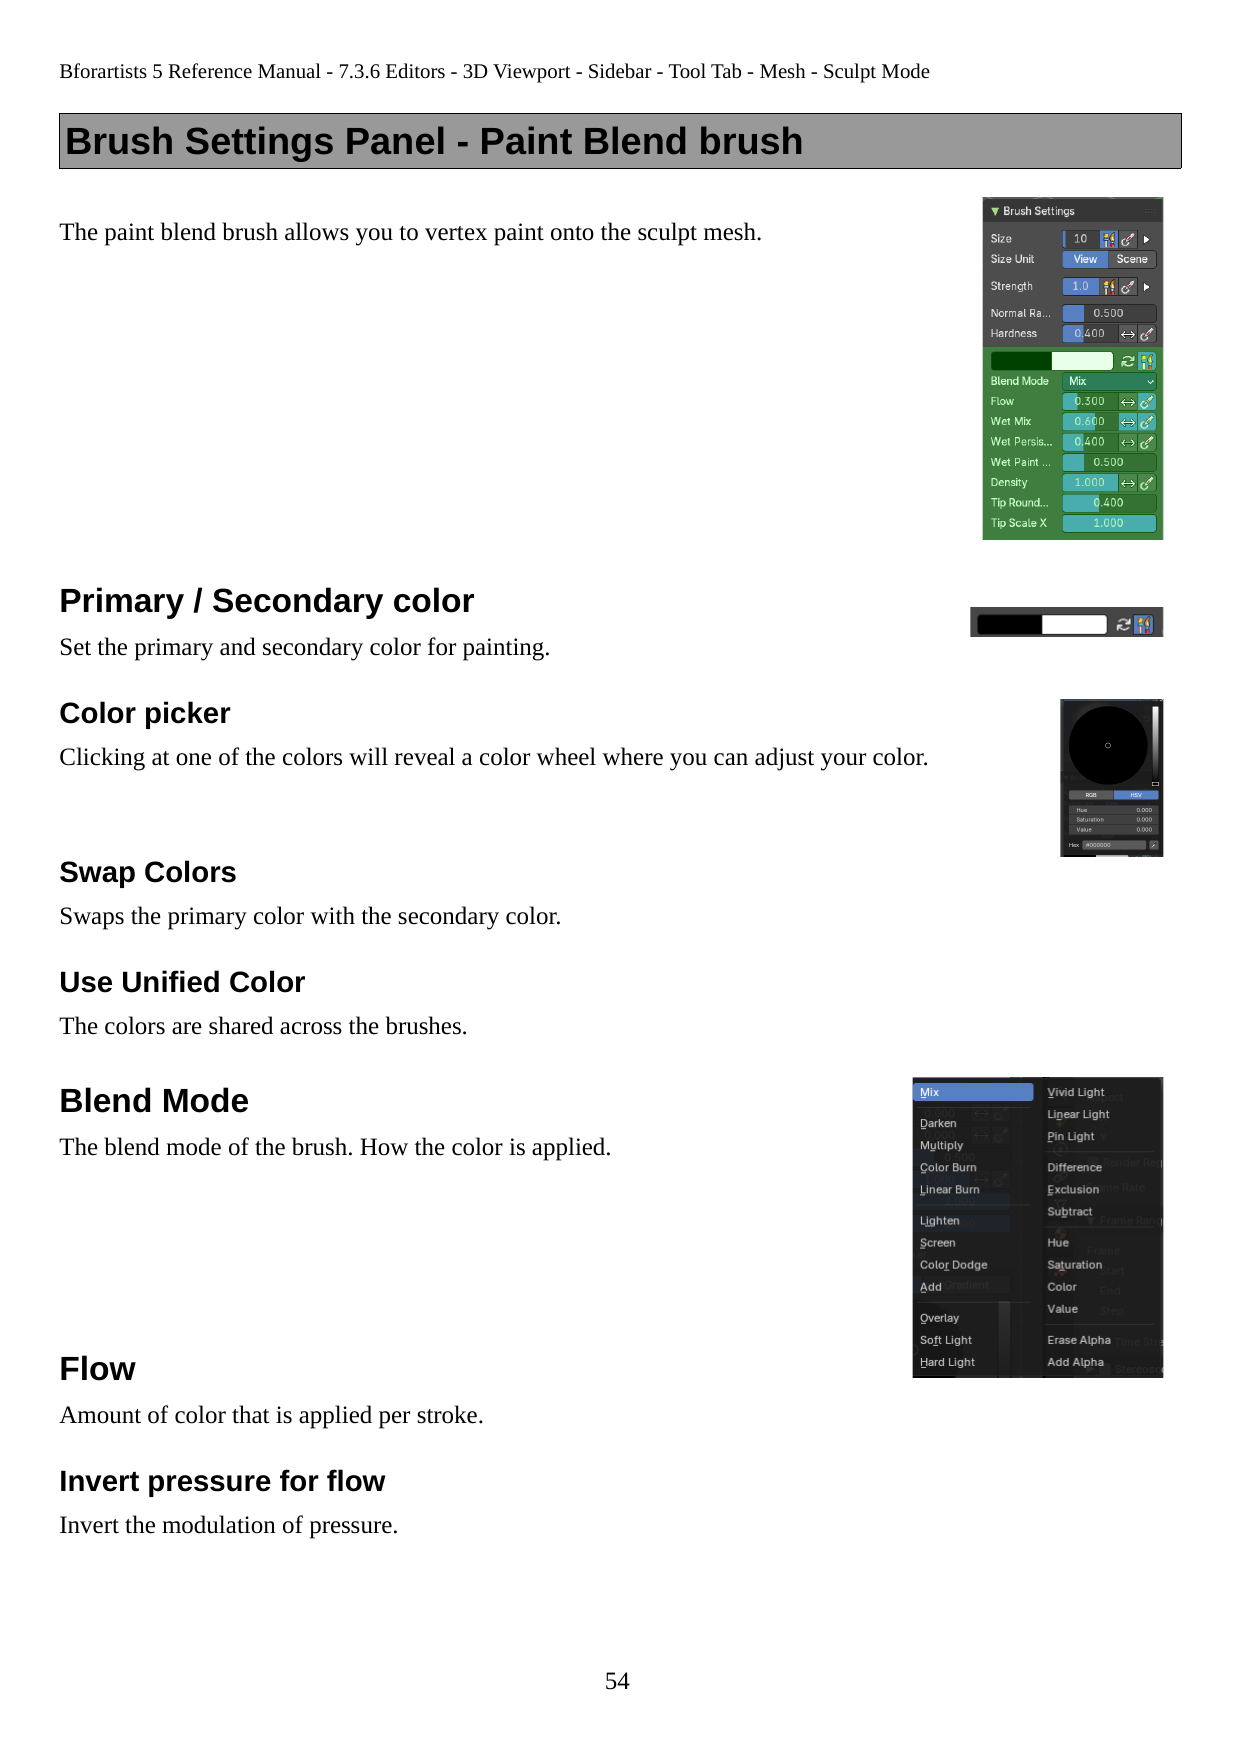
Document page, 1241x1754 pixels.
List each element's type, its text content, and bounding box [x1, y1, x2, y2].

text Invert the modulation of pressure. [59, 1510, 1181, 1539]
text The blend mode of the brush. How the color is applied. [59, 1132, 912, 1161]
text Set the primary and secondary color for painting. [59, 632, 1181, 661]
subtitle Invert pressure for flow [59, 1464, 1181, 1498]
subtitle [1164, 1081, 1181, 1120]
subtitle Use Unified Color [59, 965, 1181, 999]
picture [1060, 699, 1164, 857]
table_header Brush Settings Panel - Paint Blend brush [60, 114, 1181, 168]
subtitle Blend Mode [59, 1081, 912, 1120]
subtitle Color picker [59, 696, 1181, 730]
subtitle Primary / Secondary color [59, 581, 1181, 620]
subtitle Flow [59, 1349, 1181, 1388]
picture [912, 1077, 1164, 1378]
picture [982, 197, 1164, 540]
text Amount of color that is applied per stroke. [59, 1400, 1181, 1429]
text Clicking at one of the colors will reveal a color wheel where you can adjust your color. [59, 742, 1060, 771]
subtitle Swap Colors [59, 855, 1181, 889]
picture [970, 607, 1164, 637]
text The colors are shared across the brushes. [59, 1011, 1181, 1040]
text The paint blend brush allows you to vertex paint onto the sculpt mesh. [59, 217, 982, 246]
text Swaps the primary color with the secondary color. [59, 901, 1181, 930]
